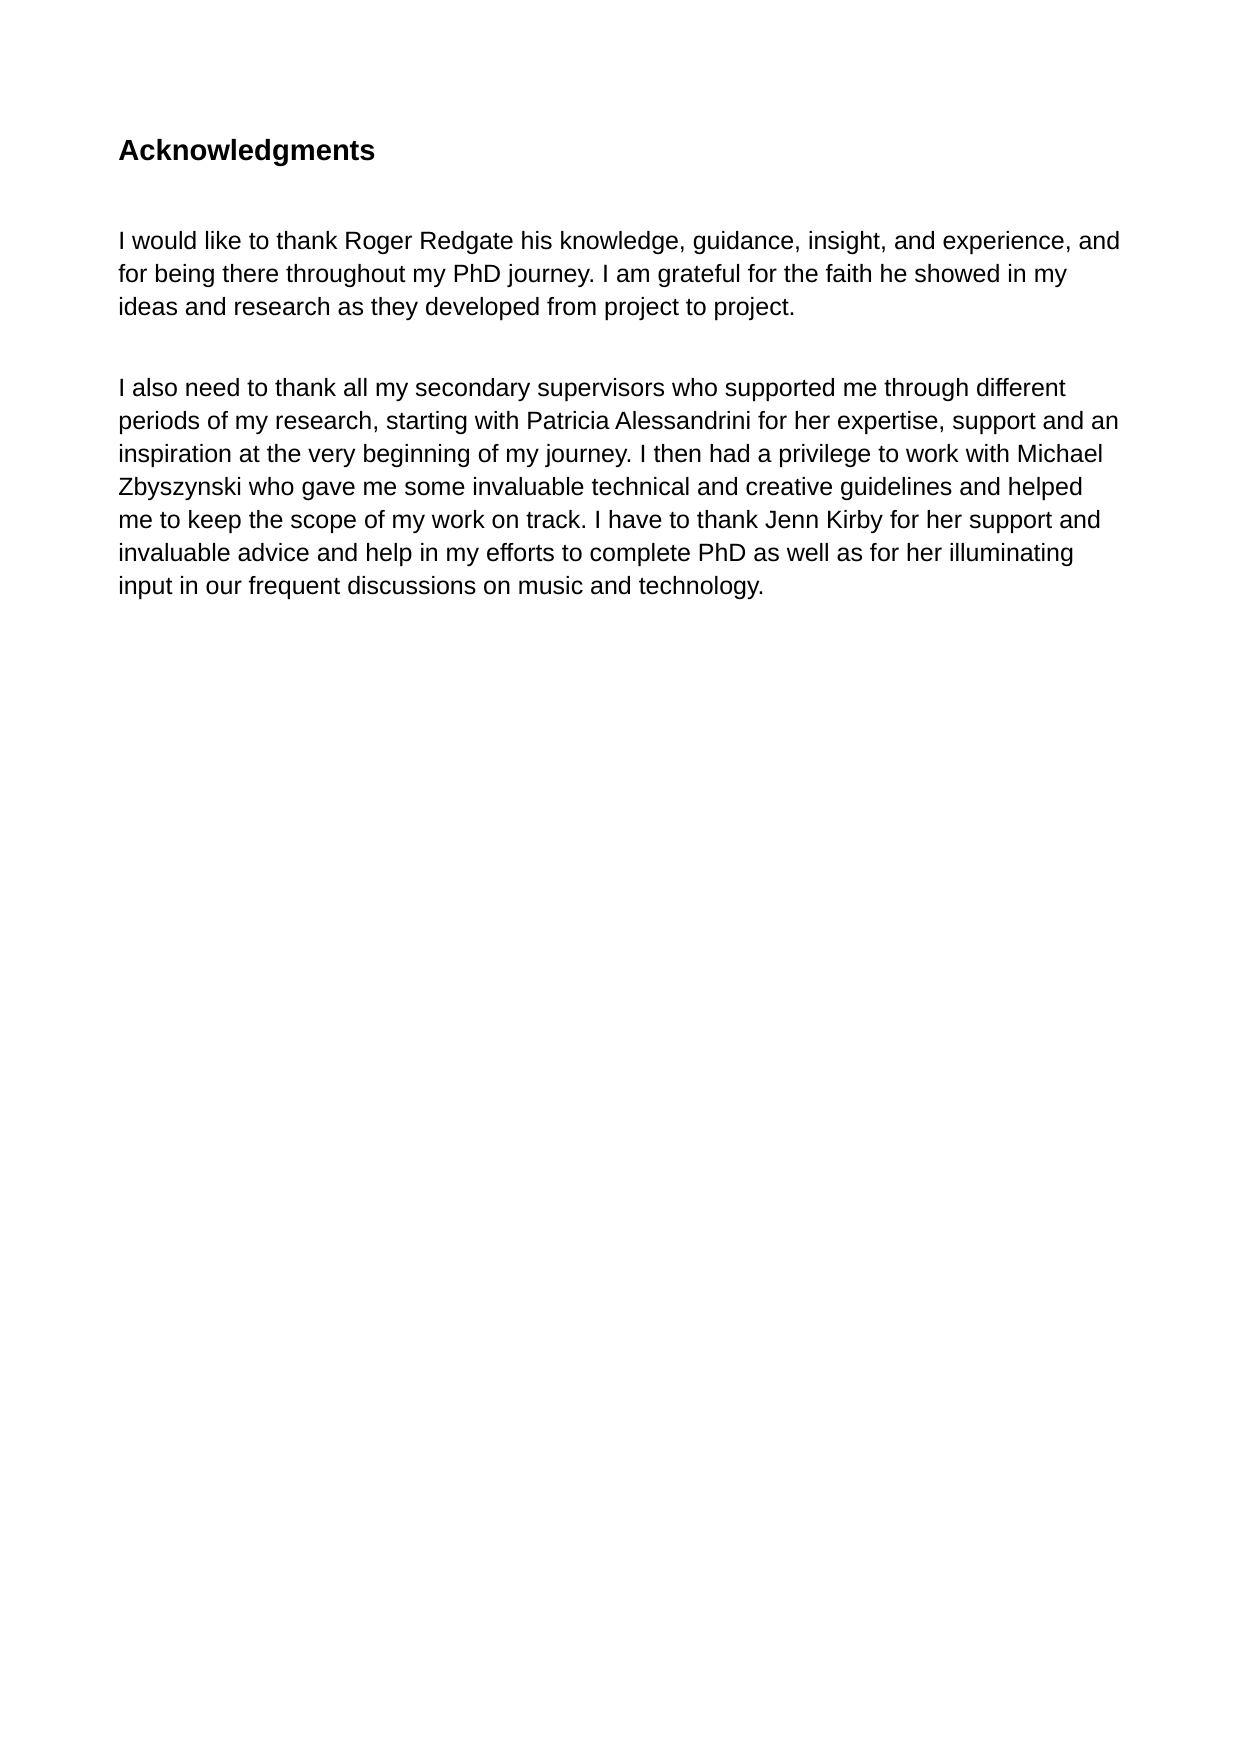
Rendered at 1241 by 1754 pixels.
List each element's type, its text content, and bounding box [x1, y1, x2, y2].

text I also need to thank all my secondary supervisors who supported me through different periods of my research, starting with Patricia Alessandrini for her expertise, support and an inspiration at the very beginning of my journey. I then had a privilege to work with Michael Zbyszynski who gave me some invaluable technical and creative guidelines and helped me to keep the scope of my work on track. I have to thank Jenn Kirby for her support and invaluable advice and help in my efforts to complete PhD as well as for her illuminating input in our frequent discussions on music and technology. [118, 340, 1122, 600]
subtitle Acknowledgments [118, 133, 1122, 166]
text I would like to thank Roger Redgate his knowledge, guidance, insight, and experience, and for being there throughout my PhD journey. I am grateful for the faith he showed in my ideas and research as they developed from project to project. [118, 226, 1122, 321]
